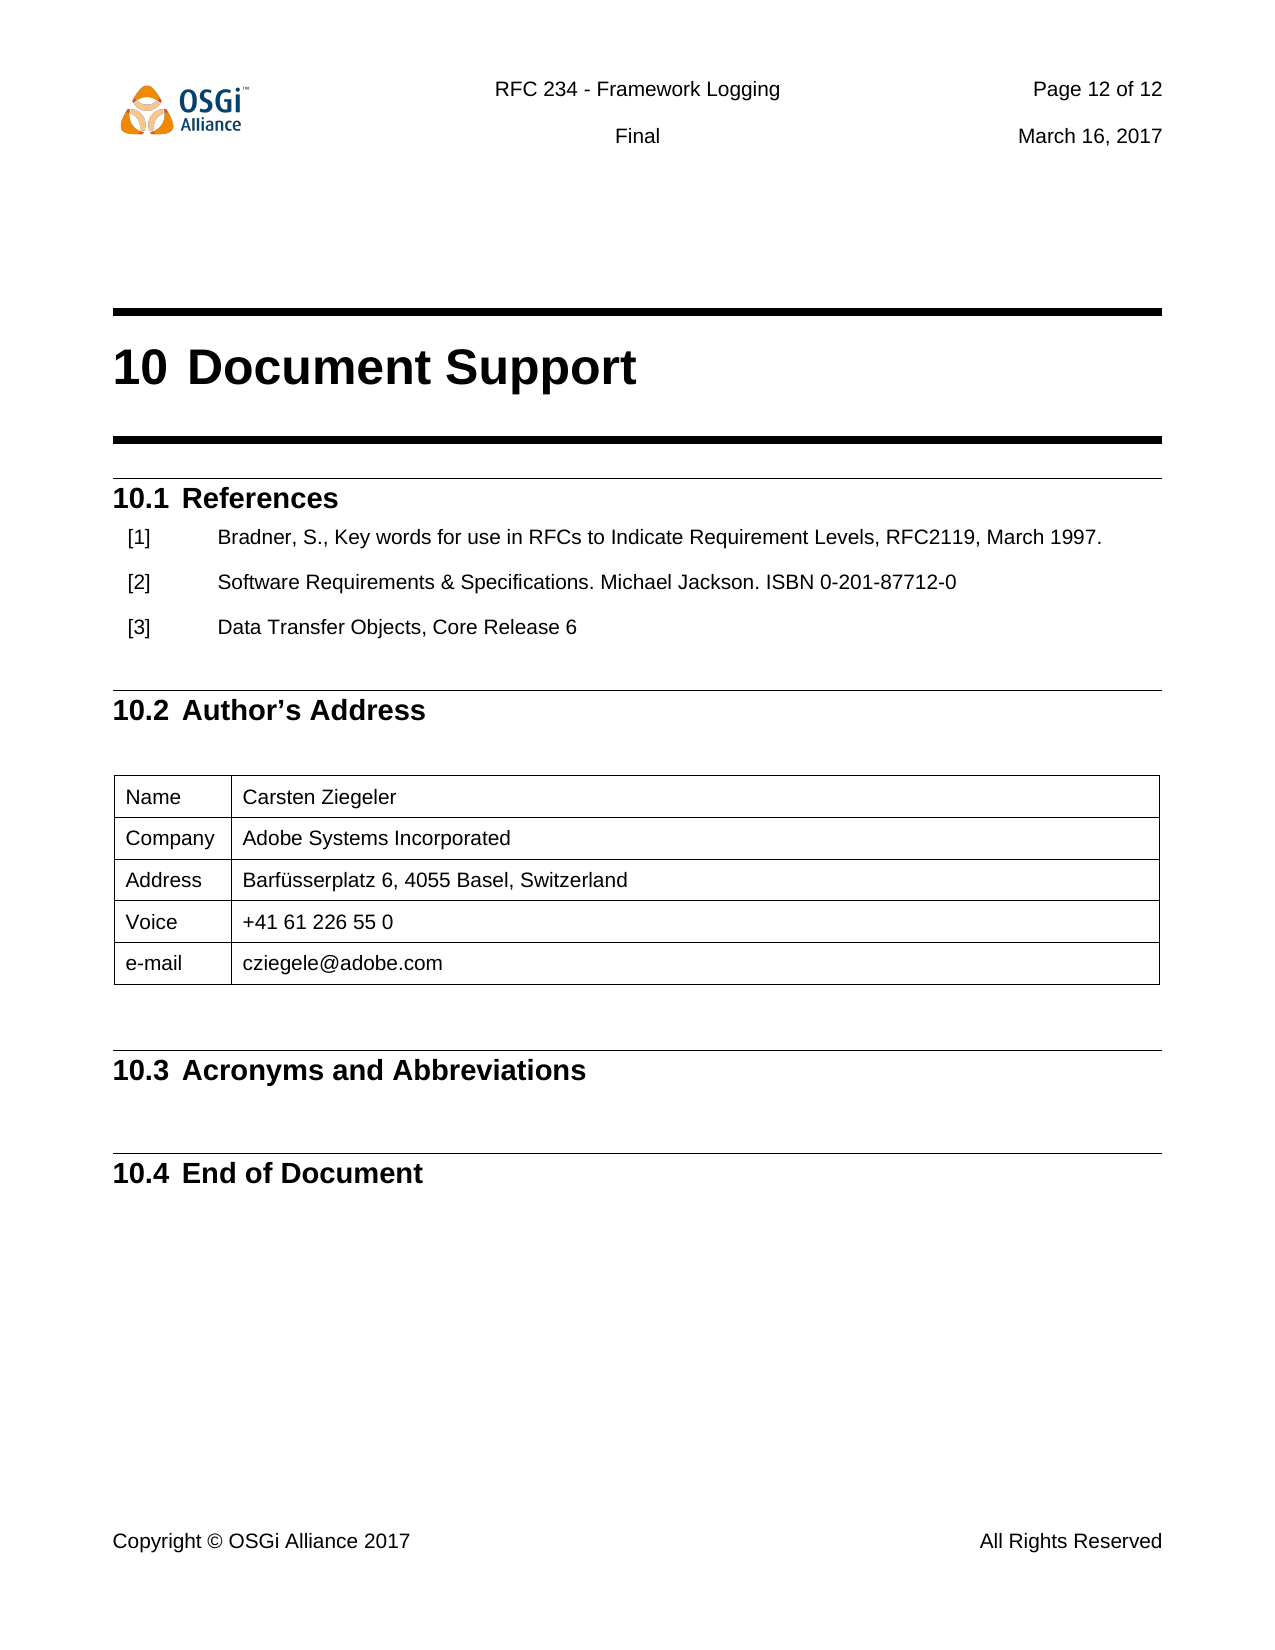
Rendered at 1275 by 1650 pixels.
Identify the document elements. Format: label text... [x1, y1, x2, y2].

table_header Name [115, 776, 231, 817]
table_cell Company [115, 818, 231, 858]
table_cell cziegele@adobe.com [232, 943, 1159, 983]
table_cell +41 61 226 55 0 [232, 901, 1159, 942]
picture [113, 78, 257, 142]
subtitle End of Document [112, 1154, 1162, 1189]
list Software Requirements & Specifications. Michael Jackson. ISBN 0-201-87712-0 [127, 570, 1162, 594]
table_cell e-mail [115, 943, 231, 983]
subtitle References [112, 479, 1162, 514]
table_header Carsten Ziegeler [232, 776, 1159, 817]
list Bradner, S., Key words for use in RFCs to Indicate Requirement Levels, RFC2119, March 1997. [127, 525, 1162, 549]
subtitle Author’s Address [112, 691, 1162, 726]
table_cell Adobe Systems Incorporated [232, 818, 1159, 858]
list Data Transfer Objects, Core Release 6 [127, 614, 1162, 638]
table_cell Address [115, 860, 231, 900]
table_cell Voice [115, 901, 231, 942]
table_cell Barfüsserplatz 6, 4055 Basel, Switzerland [232, 860, 1159, 900]
subtitle Acronyms and Abbreviations [112, 1051, 1162, 1087]
subtitle Document Support [112, 309, 1162, 444]
